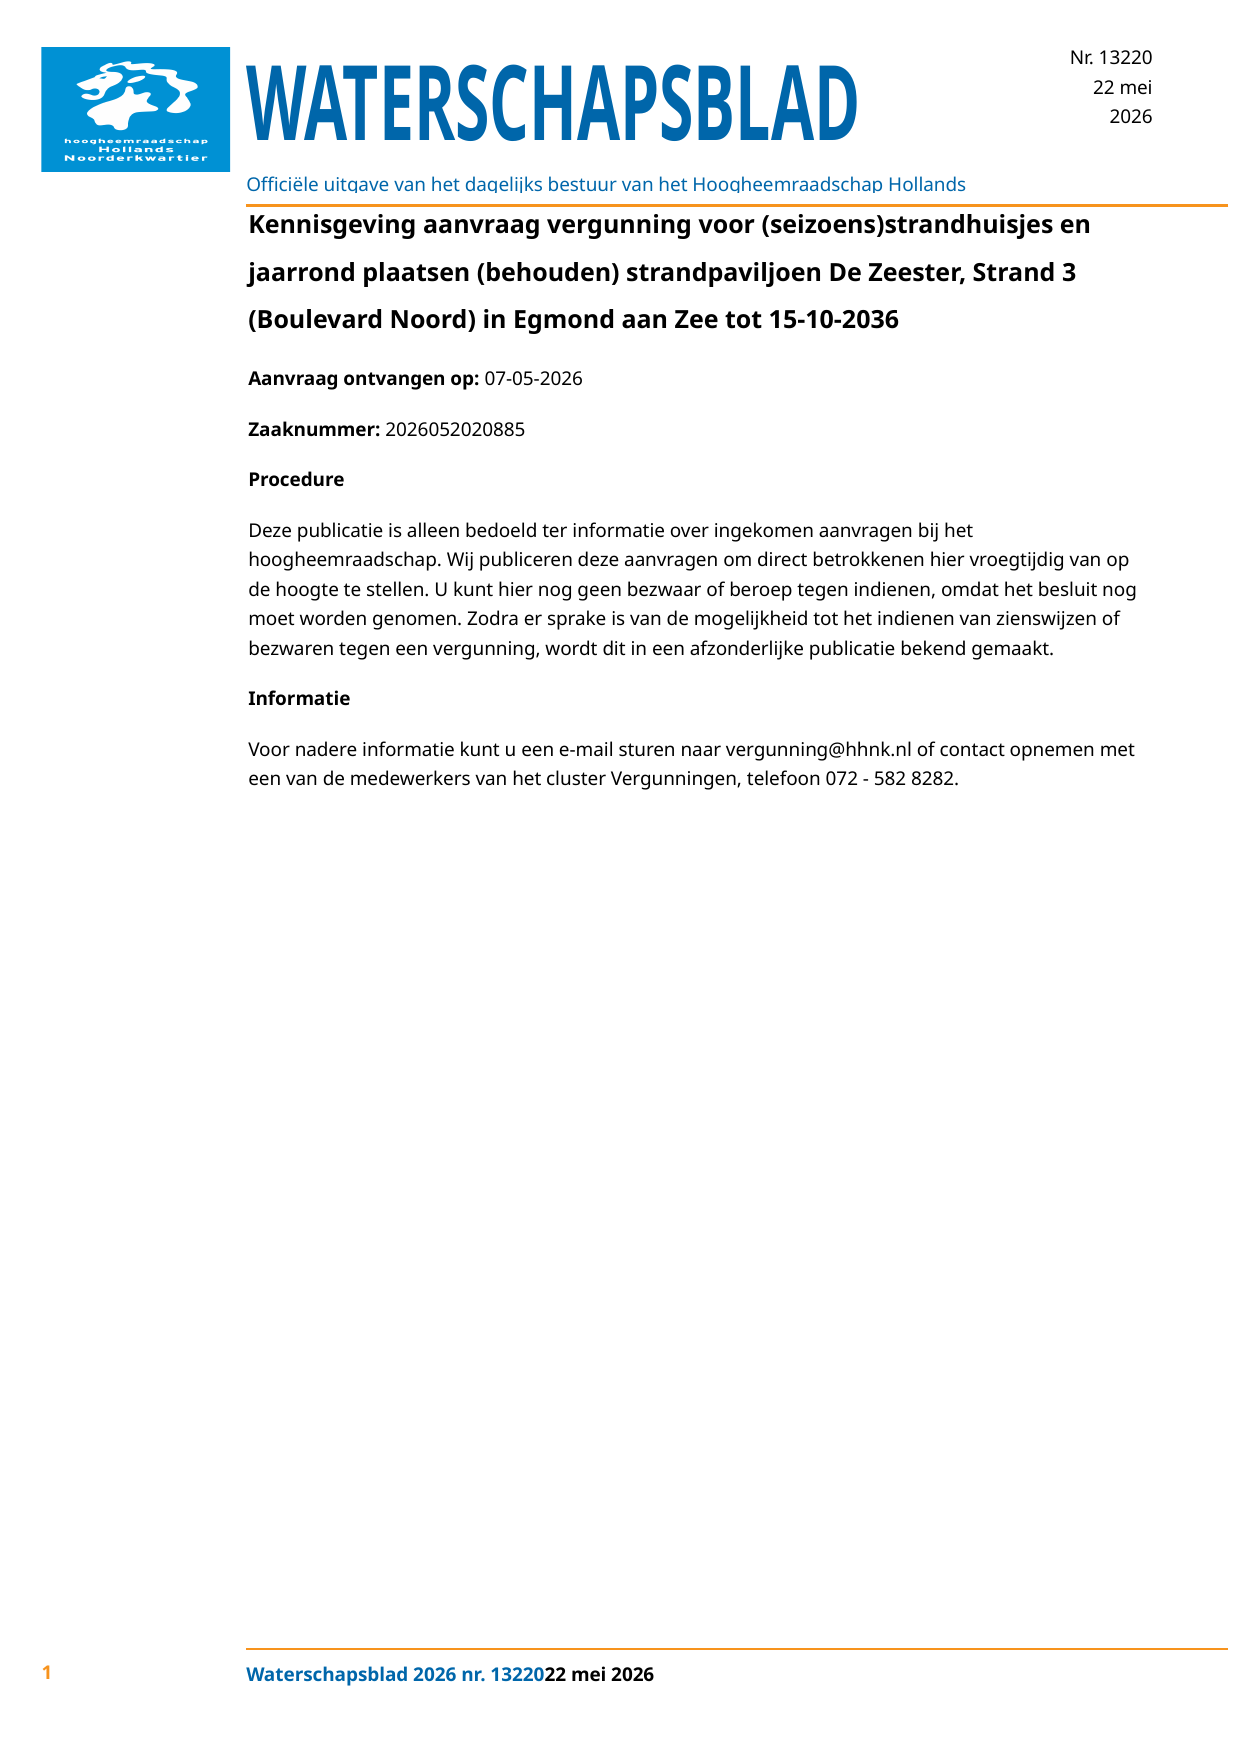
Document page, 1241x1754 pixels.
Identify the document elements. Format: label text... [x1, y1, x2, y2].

text Informatie [248, 686, 1152, 711]
text Zaaknummer: 2026052020885 [248, 416, 1152, 442]
text Voor nadere informatie kunt u een e-mail sturen naar vergunning@hhnk.nl of contact opnemen met een van de medewerkers van het cluster Vergunningen, telefoon 072 - 582 8282. [248, 736, 1152, 791]
text Kennisgeving aanvraag vergunning voor (seizoens)strandhuisjes en jaarrond plaatsen (behouden) strandpaviljoen De Zeester, Strand 3 (Boulevard Noord) in Egmond aan Zee tot 15-10-2036 [248, 207, 1152, 336]
text Procedure [248, 466, 1152, 492]
picture [129, 76, 144, 82]
text Aanvraag ontvangen op: 07-05-2026 [248, 366, 1152, 391]
text Deze publicatie is alleen bedoeld ter informatie over ingekomen aanvragen bij het hoogheemraadschap. Wij publiceren deze aanvragen om direct betrokkenen hier vroegtijdig van op de hoogte te stellen. U kunt hier nog geen bezwaar of beroep tegen indienen, omdat het besluit nog moet worden genomen. Zodra er sprake is van de mogelijkheid tot het indienen van zienswijzen of bezwaren tegen een vergunning, wordt dit in een afzonderlijke publicatie bekend gemaakt. [248, 517, 1152, 661]
picture [88, 87, 157, 130]
picture [78, 64, 122, 99]
picture [118, 62, 197, 112]
